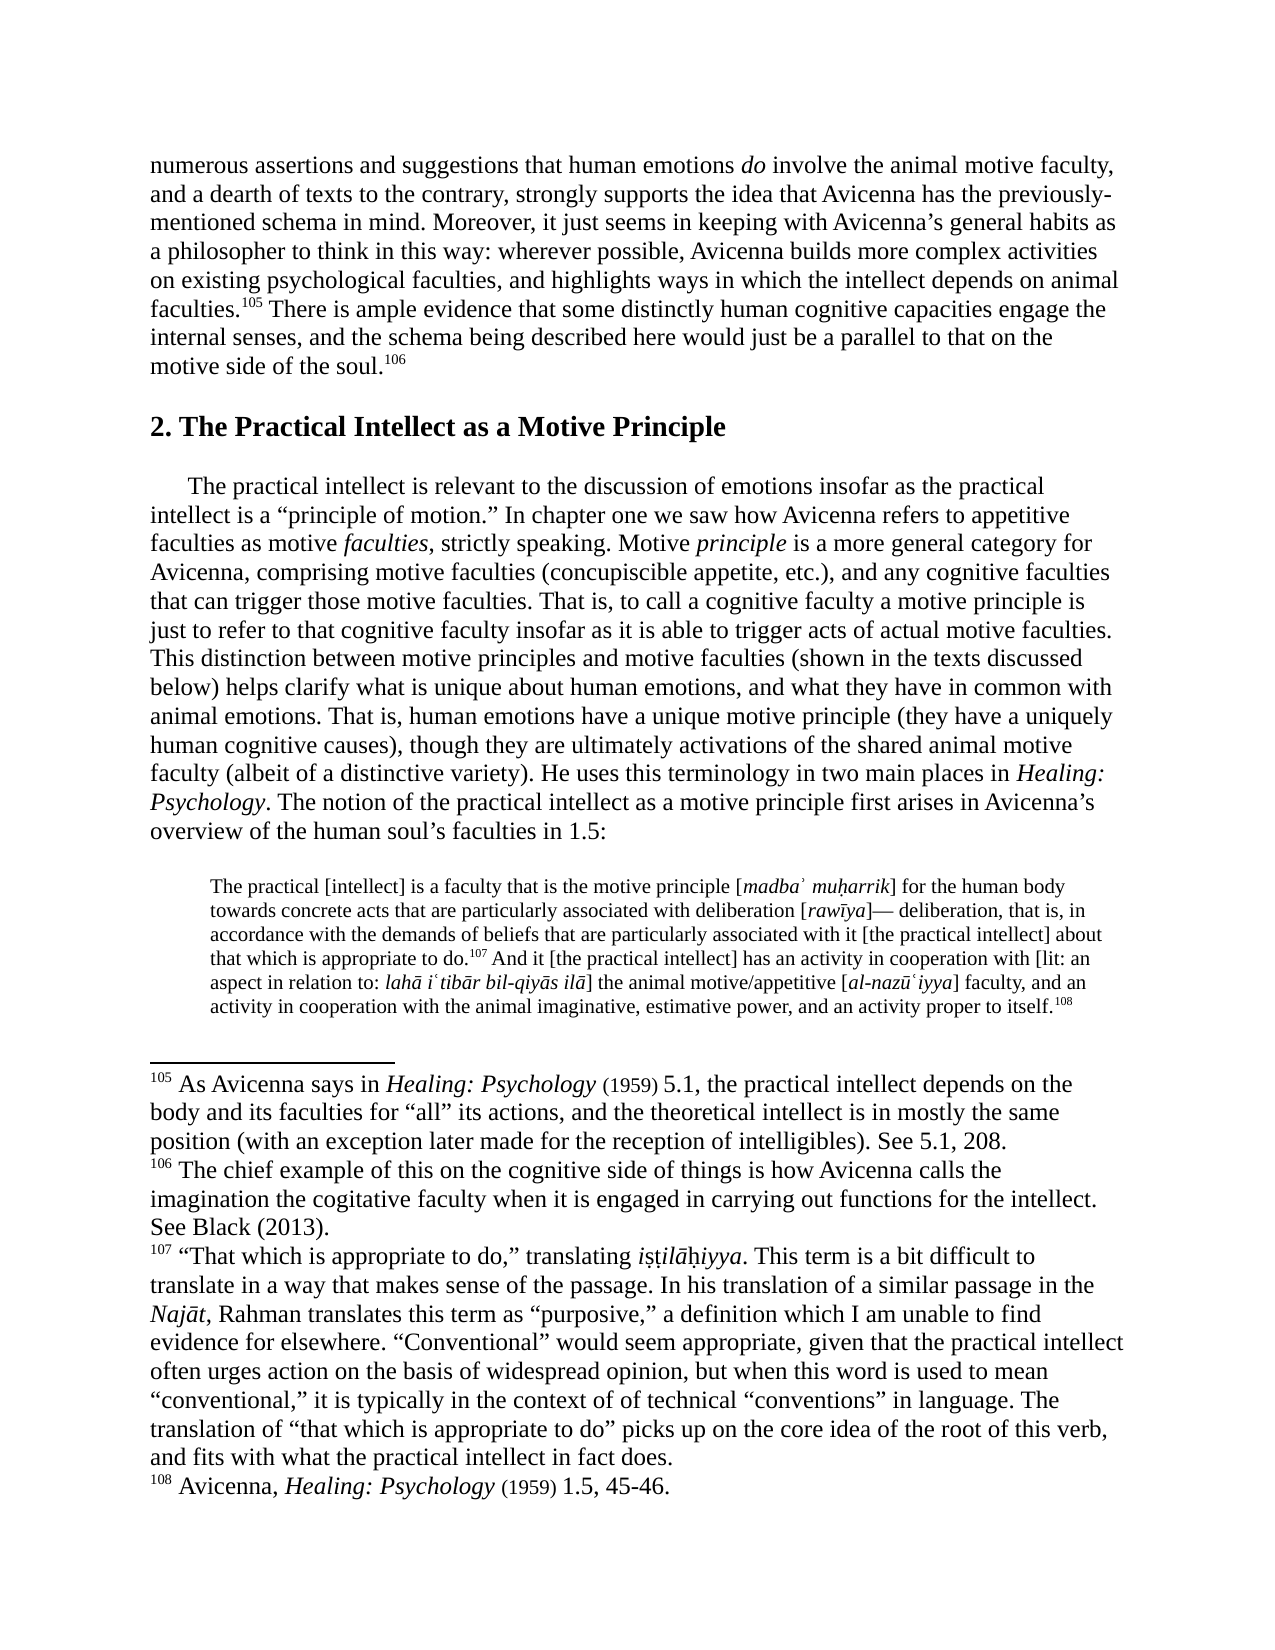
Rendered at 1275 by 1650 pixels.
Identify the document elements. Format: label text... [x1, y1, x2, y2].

subtitle 2. The Practical Intellect as a Motive Principle [150, 409, 1125, 442]
text The chief example of this on the cognitive side of things is how Avicenna calls the imagination the cogitative faculty when it is engaged in carrying out functions for the intellect. See Black (2013). [150, 1155, 1125, 1241]
text As Avicenna says in Healing: Psychology (1959) 5.1, the practical intellect depends on the body and its faculties for “all” its actions, and the theoretical intellect is in mostly the same position (with an exception later made for the reception of intelligibles). See 5.1, 208. [150, 1069, 1125, 1155]
text “That which is appropriate to do,” translating iṣṭilāḥiyya. This term is a bit difficult to translate in a way that makes sense of the passage. In his translation of a similar passage in the Najāt, Rahman translates this term as “purposive,” a definition which I am unable to find evidence for elsewhere. “Conventional” would seem appropriate, given that the practical intellect often urges action on the basis of widespread opinion, but when this word is used to mean “conventional,” it is typically in the context of of technical “conventions” in language. The translation of “that which is appropriate to do” picks up on the core idea of the root of this verb, and fits with what the practical intellect in fact does. [150, 1241, 1125, 1471]
text The practical [intellect] is a faculty that is the motive principle [madbaʾ muḥarrik] for the human body towards concrete acts that are particularly associated with deliberation [rawīya]— deliberation, that is, in accordance with the demands of beliefs that are particularly associated with it [the practical intellect] about that which is appropriate to do. And it [the practical intellect] has an activity in cooperation with [lit: an aspect in relation to: lahā iʿtibār bil-qiyās ilā] the animal motive/appetitive [al-nazūʿiyya] faculty, and an activity in cooperation with the animal imaginative, estimative power, and an activity proper to itself. [210, 873, 1125, 1018]
text The practical intellect is relevant to the discussion of emotions insofar as the practical intellect is a “principle of motion.” In chapter one we saw how Avicenna refers to appetitive faculties as motive faculties, strictly speaking. Motive principle is a more general category for Avicenna, comprising motive faculties (concupiscible appetite, etc.), and any cognitive faculties that can trigger those motive faculties. That is, to call a cognitive faculty a motive principle is just to refer to that cognitive faculty insofar as it is able to trigger acts of actual motive faculties. This distinction between motive principles and motive faculties (shown in the texts discussed below) helps clarify what is unique about human emotions, and what they have in common with animal emotions. That is, human emotions have a unique motive principle (they have a uniquely human cognitive causes), though they are ultimately activations of the shared animal motive faculty (albeit of a distinctive variety). He uses this terminology in two main places in Healing: Psychology. The notion of the practical intellect as a motive principle first arises in Avicenna’s overview of the human soul’s faculties in 1.5: [150, 471, 1125, 845]
text numerous assertions and suggestions that human emotions do involve the animal motive faculty, and a dearth of texts to the contrary, strongly supports the idea that Avicenna has the previously-mentioned schema in mind. Moreover, it just seems in keeping with Avicenna’s general habits as a philosopher to think in this way: wherever possible, Avicenna builds more complex activities on existing psychological faculties, and highlights ways in which the intellect depends on animal faculties. There is ample evidence that some distinctly human cognitive capacities engage the internal senses, and the schema being described here would just be a parallel to that on the motive side of the soul. [150, 150, 1125, 380]
text Avicenna, Healing: Psychology (1959) 1.5, 45-46. [150, 1471, 1125, 1500]
